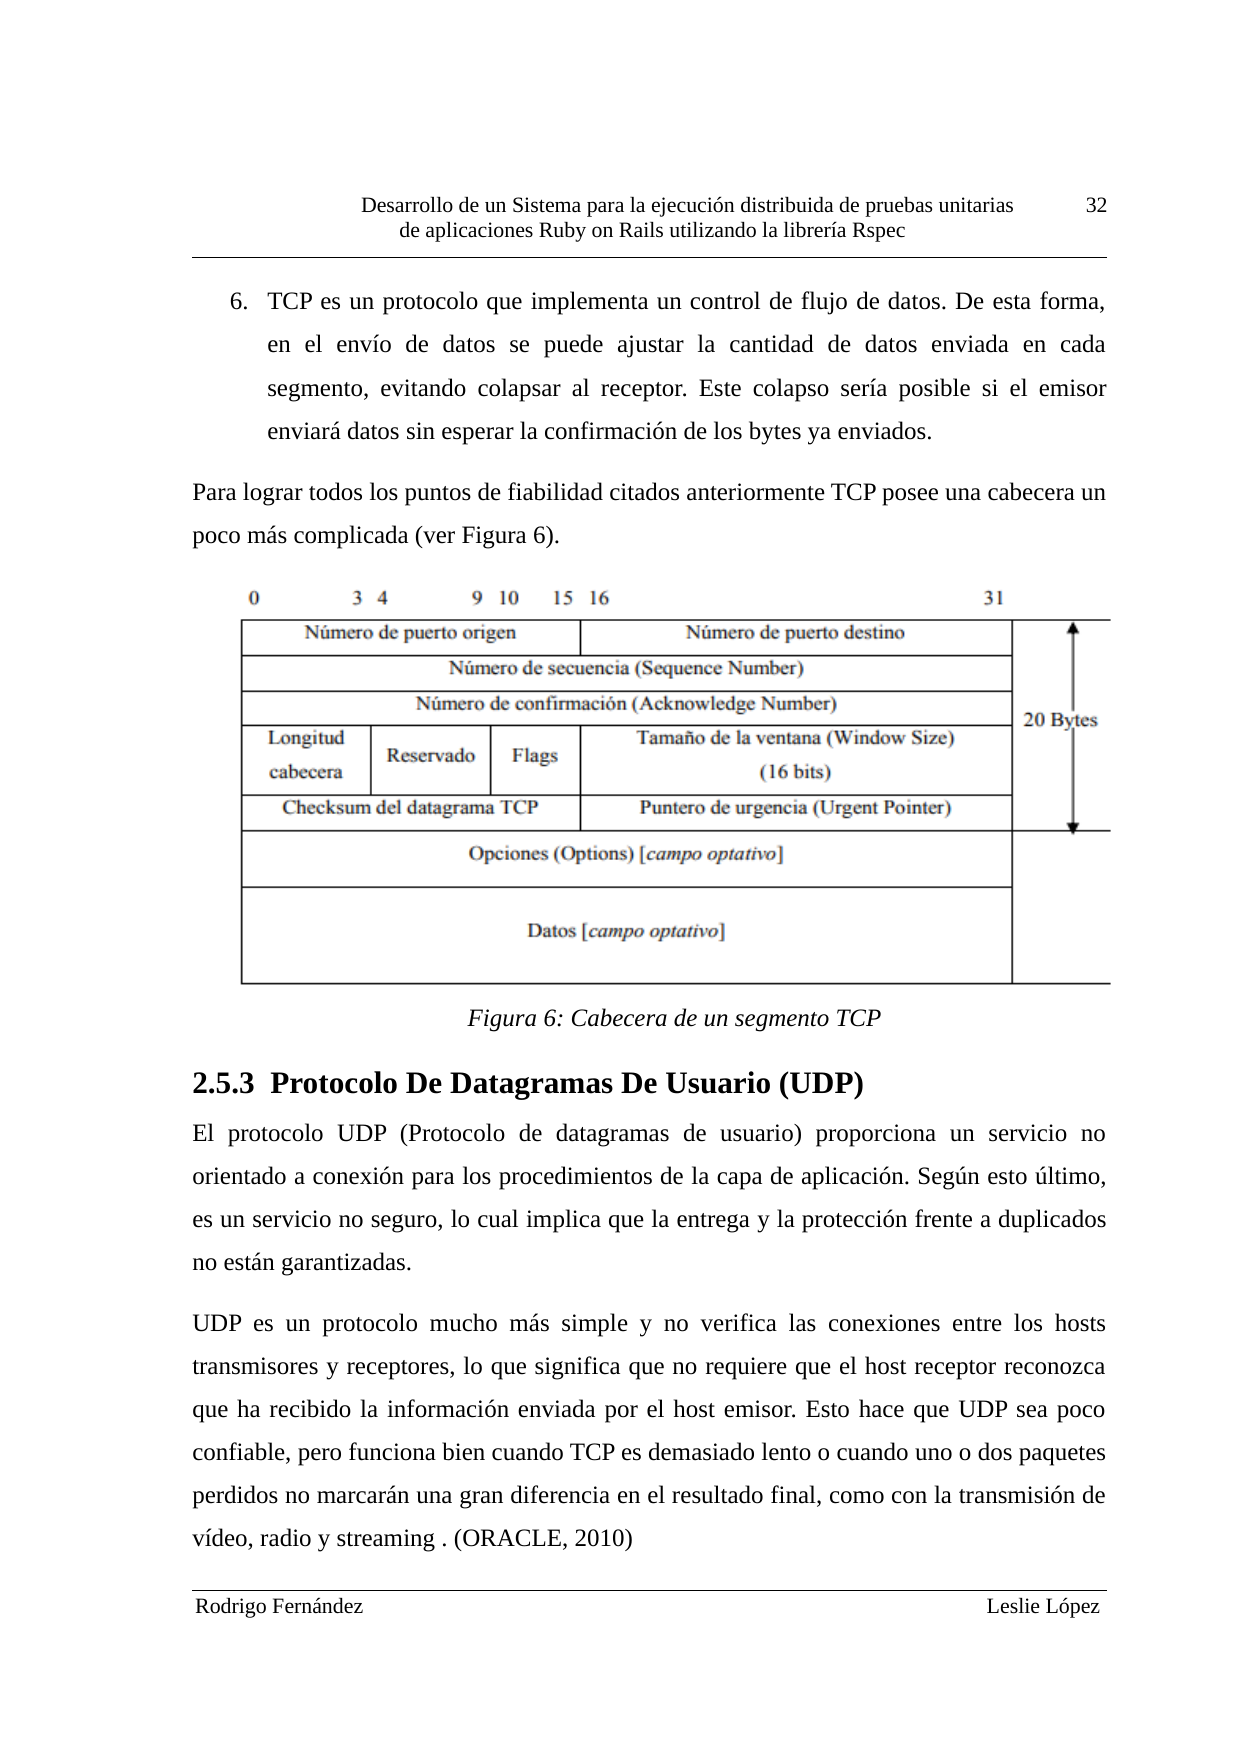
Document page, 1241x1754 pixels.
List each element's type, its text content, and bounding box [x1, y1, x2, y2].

text Figura 6: Cabecera de un segmento TCP [192, 998, 1157, 1032]
subtitle Protocolo de datagramas de usuario (UDP) [192, 1064, 1107, 1100]
list TCP es un protocolo que implementa un control de flujo de datos. De esta forma, en el envío de datos se puede ajustar la cantidad de datos enviada en cada segmento, evitando colapsar al receptor. Este colapso sería posible si el emisor enviará datos sin esperar la confirmación de los bytes ya enviados. [229, 286, 1107, 444]
text Para lograr todos los puntos de fiabilidad citados anteriormente TCP posee una cabecera un poco más complicada (ver Figura 6). [192, 477, 1107, 548]
text El protocolo UDP (Protocolo de datagramas de usuario) proporciona un servicio no orientado a conexión para los procedimientos de la capa de aplicación. Según esto último, es un servicio no seguro, lo cual implica que la entrega y la protección frente a duplicados no están garantizadas. [192, 1118, 1107, 1276]
text UDP es un protocolo mucho más simple y no verifica las conexiones entre los hosts transmisores y receptores, lo que significa que no requiere que el host receptor reconozca que ha recibido la información enviada por el host emisor. Esto hace que UDP sea poco confiable, pero funciona bien cuando TCP es demasiado lento o cuando uno o dos paquetes perdidos no marcarán una gran diferencia en el resultado final, como con la transmisión de vídeo, radio y streaming . (ORACLE, 2010)⁠ [192, 1308, 1107, 1552]
picture [216, 575, 1133, 998]
